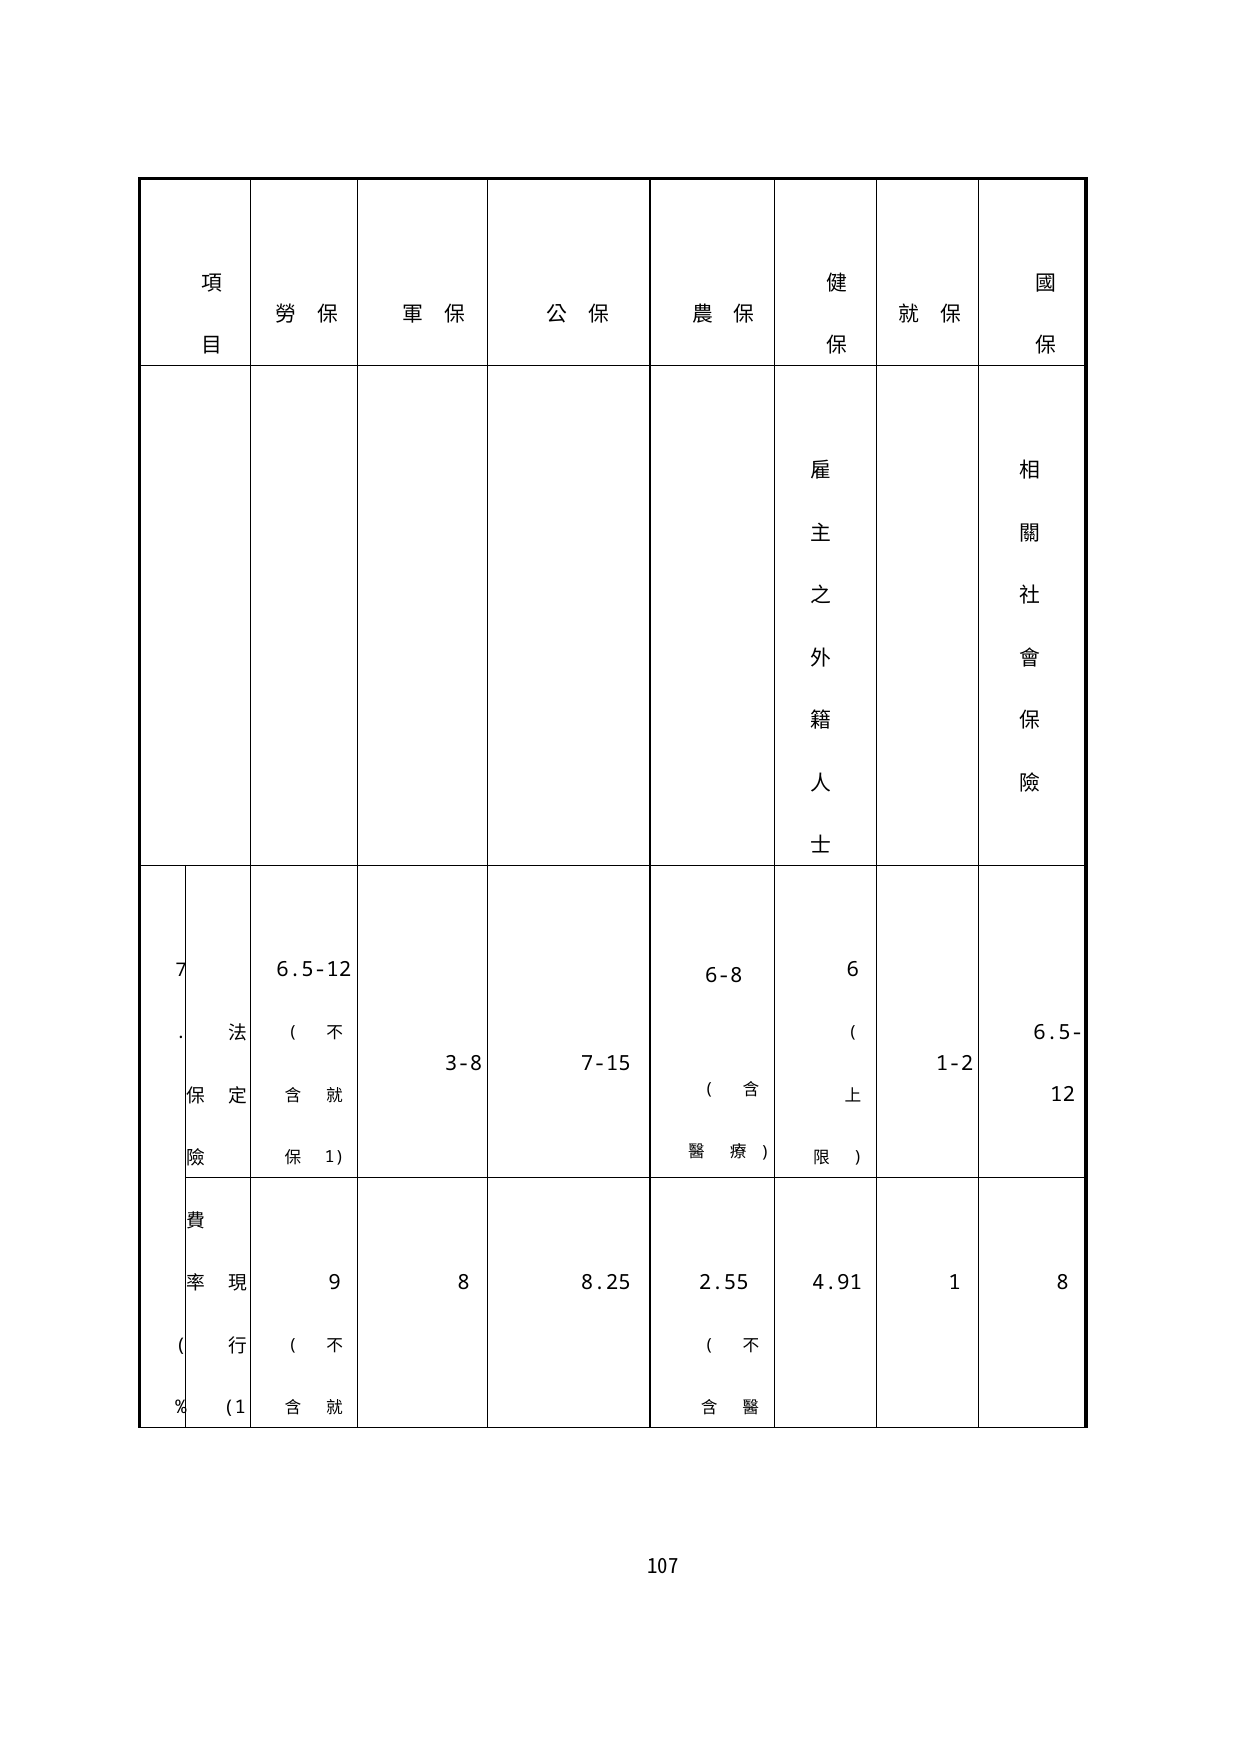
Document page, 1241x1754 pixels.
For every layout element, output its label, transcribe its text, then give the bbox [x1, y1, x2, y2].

table_cell 4.91 [775, 1178, 876, 1427]
table_header 勞保 [251, 180, 357, 365]
table_cell [651, 366, 774, 865]
table_cell 1-2 [877, 866, 978, 1177]
table_header 國保 [979, 180, 1084, 365]
table_cell 相關社會保險 [979, 366, 1084, 865]
table_cell 7-15 [488, 866, 649, 1177]
table_cell [488, 366, 649, 865]
table_header 健保 [775, 180, 876, 365]
table_cell 6.5-12 [979, 866, 1084, 1177]
table_header 公保 [488, 180, 649, 365]
table_cell [358, 366, 487, 865]
table_header 項 目 [141, 180, 250, 365]
table_cell 3-8 [358, 866, 487, 1177]
table_cell 現行 (104) [186, 1178, 250, 1427]
table_cell 8 [979, 1178, 1084, 1427]
table_cell 法定 [186, 866, 250, 1177]
table_cell [251, 366, 357, 865]
table_cell 8 [358, 1178, 487, 1427]
table_cell 1 [877, 1178, 978, 1427]
table_header 軍保 [358, 180, 487, 365]
table_cell 6-8 (含醫療) [651, 866, 774, 1177]
table_cell [141, 366, 250, 865]
table_header 就保 [877, 180, 978, 365]
table_cell 雇主之外籍人士 [775, 366, 876, 865]
table_cell 9 (不含就 [251, 1178, 357, 1427]
table_cell 2.55 (不含醫 [651, 1178, 774, 1427]
table_header 農保 [651, 180, 774, 365]
table_cell 7. 保險費率 (%) [141, 866, 185, 1427]
table_cell 6.5-12 (不含就保1) [251, 866, 357, 1177]
table_cell 6 (上限) [775, 866, 876, 1177]
table_cell 8.25 [488, 1178, 649, 1427]
table_cell [877, 366, 978, 865]
